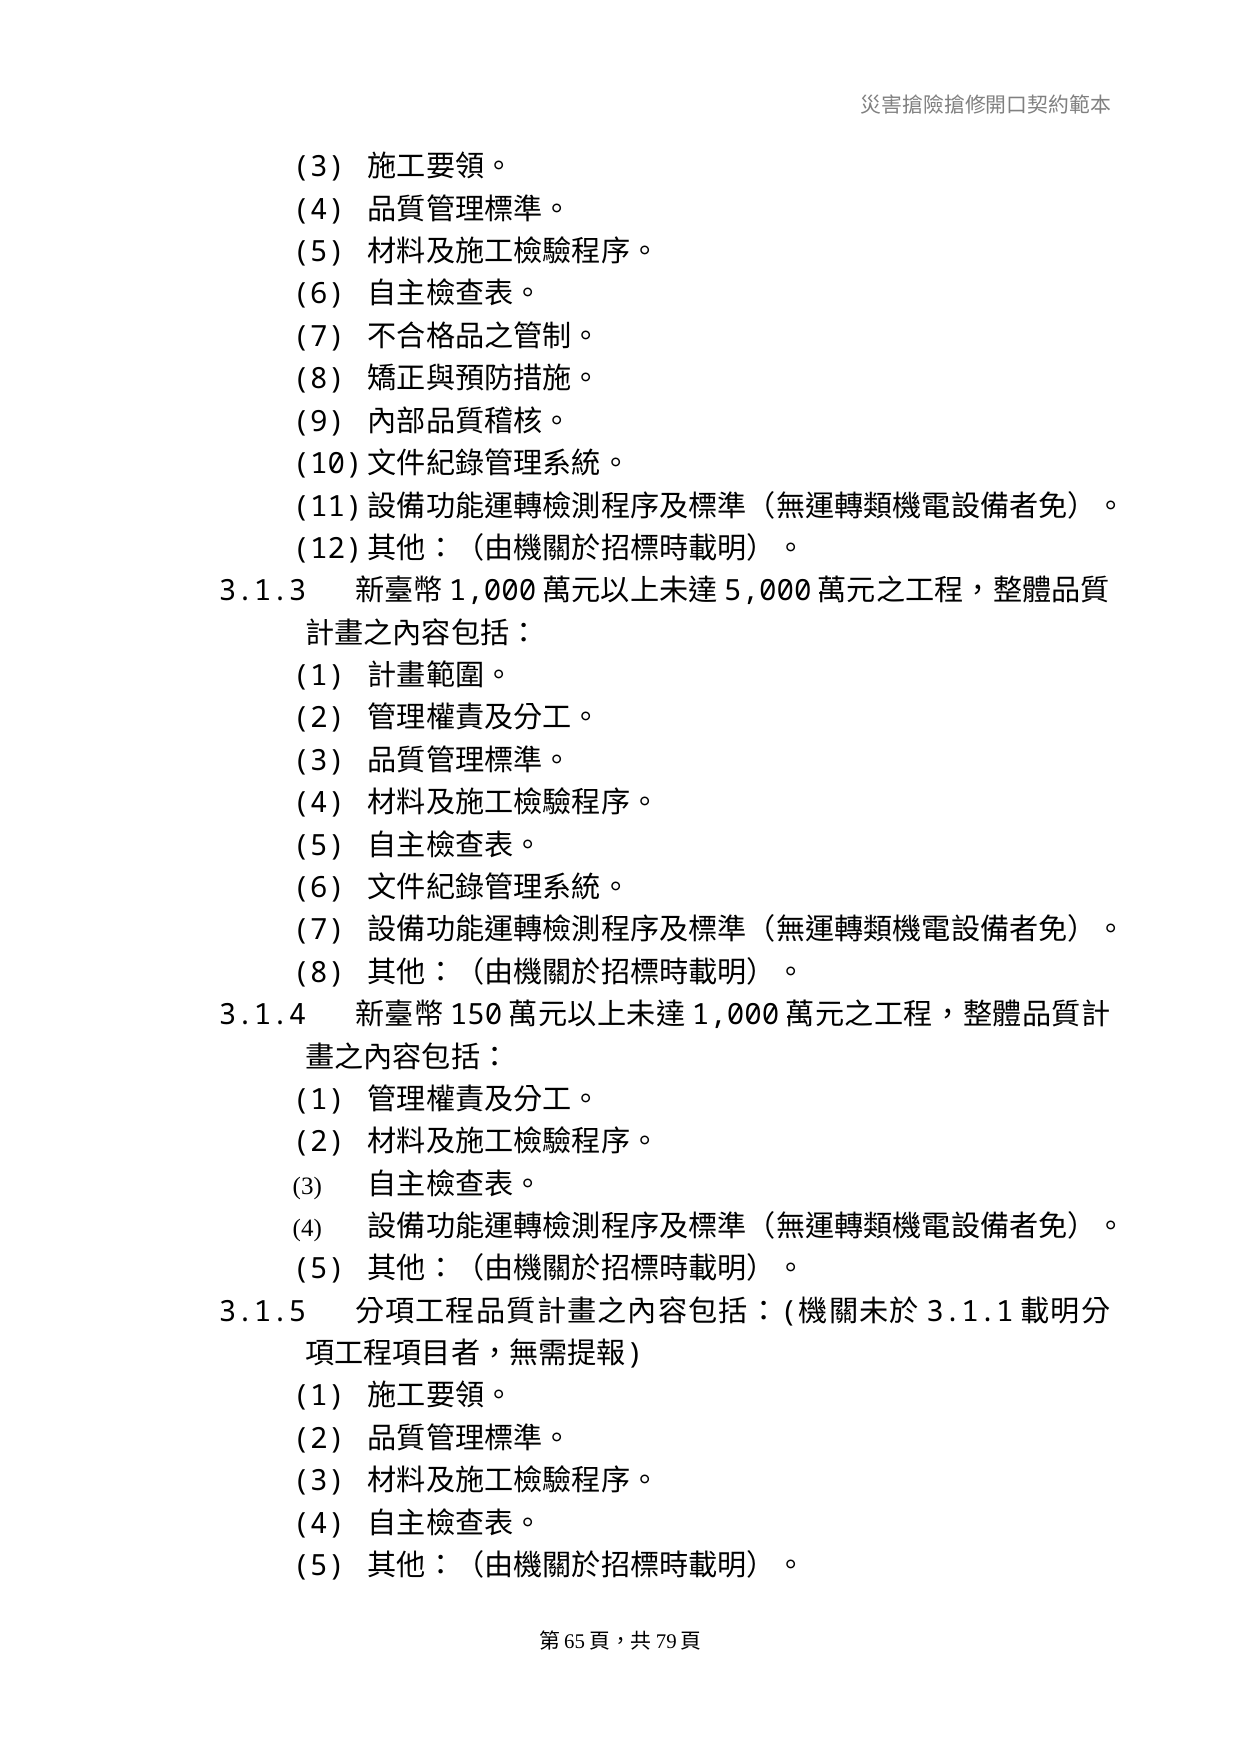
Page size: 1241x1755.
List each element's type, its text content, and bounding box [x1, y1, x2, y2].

list 其他：（由機關於招標時載明）。 [292, 1542, 1110, 1584]
list 自主檢查表。 [292, 821, 1110, 863]
list 設備功能運轉檢測程序及標準（無運轉類機電設備者免）。 [292, 1202, 1110, 1245]
list 管理權責及分工。 [292, 1075, 1110, 1118]
list 自主檢查表。 [292, 270, 1110, 312]
list 施工要領。 [292, 1372, 1110, 1414]
list 新臺幣1,000萬元以上未達5,000萬元之工程，整體品質計畫之內容包括： [218, 567, 1110, 652]
list 自主檢查表。 [292, 1160, 1110, 1202]
list 品質管理標準。 [292, 185, 1110, 228]
list 其他：（由機關於招標時載明）。 [292, 524, 1110, 567]
list 品質管理標準。 [292, 1414, 1110, 1457]
list 矯正與預防措施。 [292, 355, 1110, 397]
list 文件紀錄管理系統。 [292, 440, 1110, 482]
list 不合格品之管制。 [292, 312, 1110, 355]
list 品質管理標準。 [292, 736, 1110, 779]
list 設備功能運轉檢測程序及標準（無運轉類機電設備者免）。 [292, 906, 1110, 948]
list 自主檢查表。 [292, 1499, 1110, 1542]
list 新臺幣150萬元以上未達1,000萬元之工程，整體品質計畫之內容包括： [218, 991, 1110, 1075]
list 材料及施工檢驗程序。 [292, 228, 1110, 270]
list 材料及施工檢驗程序。 [292, 1118, 1110, 1160]
list 施工要領。 [292, 143, 1110, 185]
list 材料及施工檢驗程序。 [292, 1457, 1110, 1499]
list 內部品質稽核。 [292, 397, 1110, 440]
list 計畫範圍。 [292, 652, 1110, 694]
list 其他：（由機關於招標時載明）。 [292, 1245, 1110, 1287]
list 設備功能運轉檢測程序及標準（無運轉類機電設備者免）。 [292, 482, 1110, 524]
list 其他：（由機關於招標時載明）。 [292, 948, 1110, 991]
list 文件紀錄管理系統。 [292, 863, 1110, 906]
list 管理權責及分工。 [292, 694, 1110, 736]
list 材料及施工檢驗程序。 [292, 779, 1110, 821]
list 分項工程品質計畫之內容包括：(機關未於3.1.1載明分項工程項目者，無需提報) [218, 1287, 1110, 1372]
